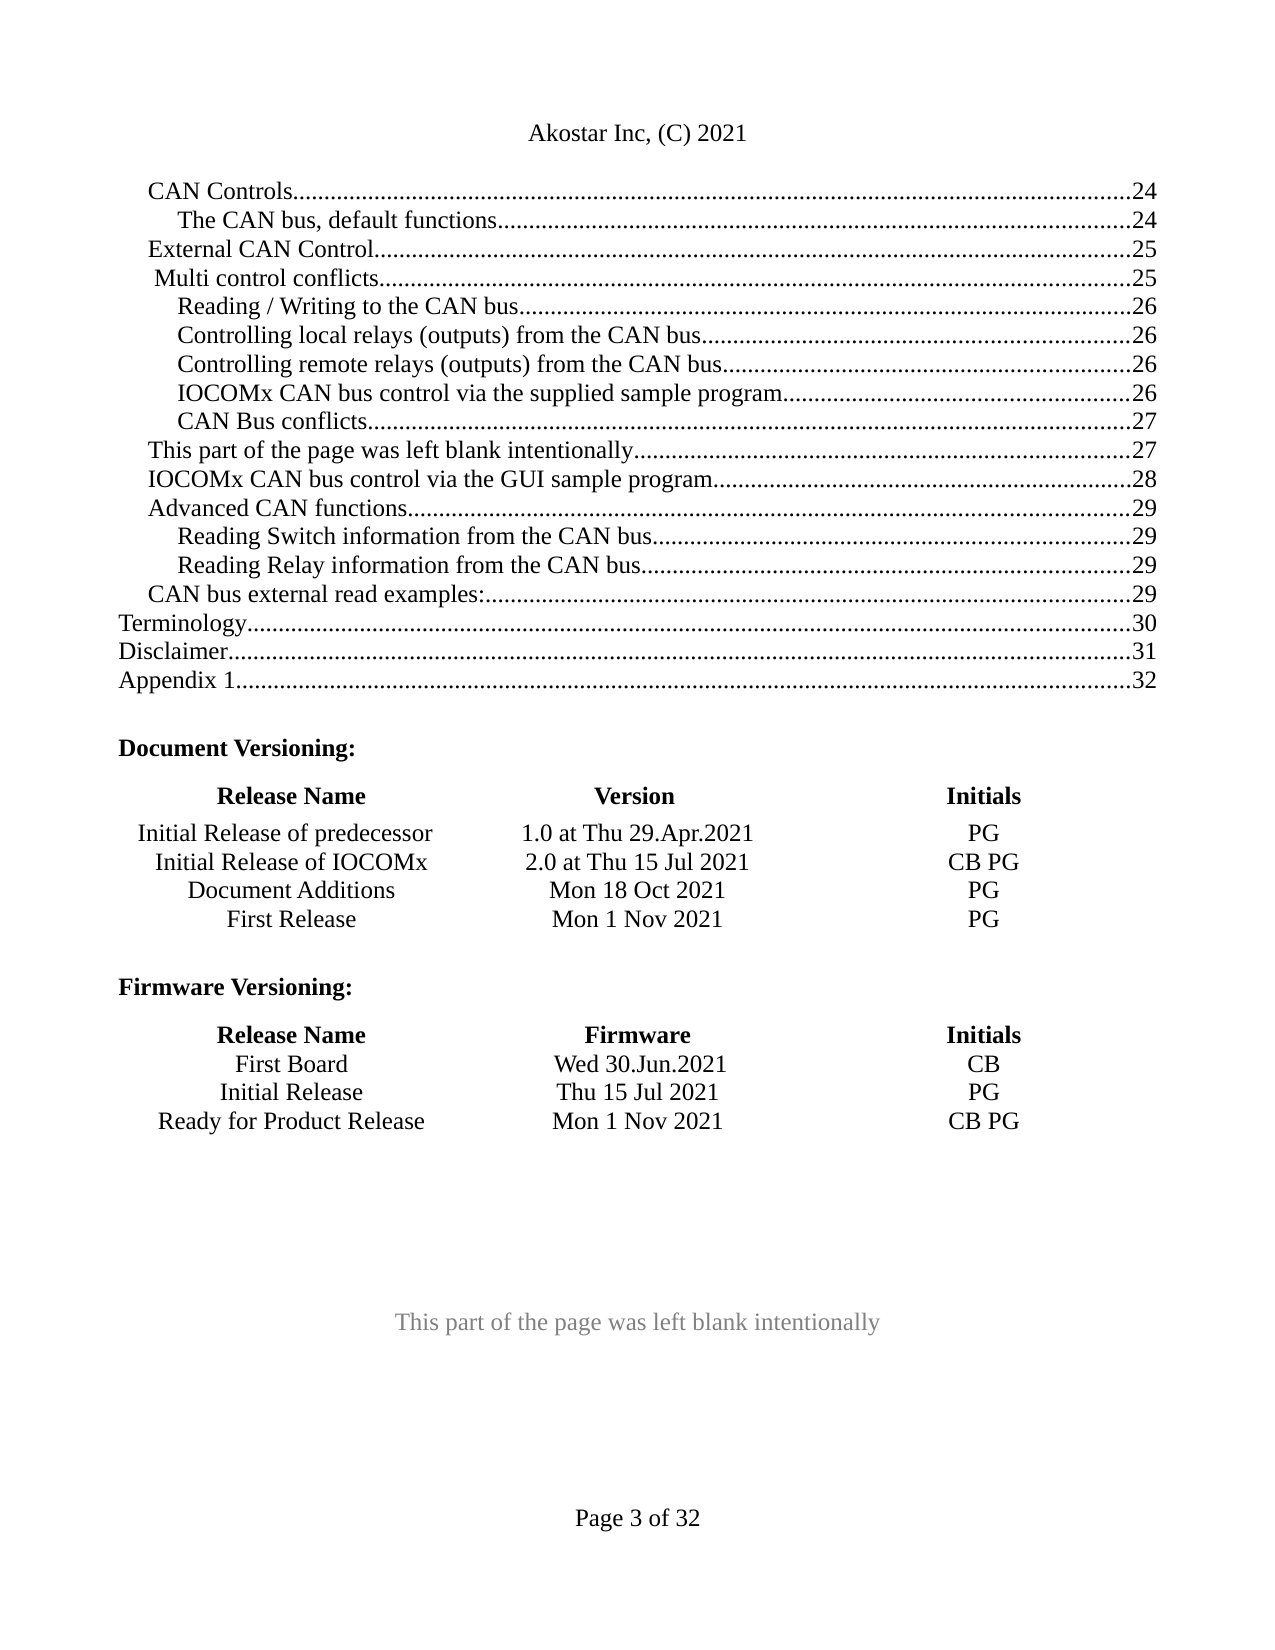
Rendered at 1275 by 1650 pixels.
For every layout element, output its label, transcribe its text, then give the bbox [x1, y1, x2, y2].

table_header Release Name [118, 1020, 464, 1049]
text This part of the page was left blank intentionally 27 [148, 435, 1157, 464]
table_cell First Release [118, 904, 464, 933]
text Controlling remote relays (outputs) from the CAN bus 26 [177, 349, 1157, 378]
text IOCOMx CAN bus control via the supplied sample program 26 [177, 378, 1157, 406]
table_cell 2.0 at Thu 15 Jul 2021 [464, 847, 811, 875]
text Reading Relay information from the CAN bus 29 [177, 550, 1157, 579]
text Disclaimer 31 [118, 636, 1157, 665]
table_cell Mon 1 Nov 2021 [464, 1106, 811, 1135]
text Appendix 1 32 [118, 665, 1157, 694]
table_header Firmware [464, 1020, 811, 1049]
table_header Version [464, 781, 811, 818]
text Reading Switch information from the CAN bus 29 [177, 521, 1157, 550]
table_cell Thu 15 Jul 2021 [464, 1078, 811, 1106]
table_cell PG [811, 875, 1157, 904]
text Terminology 30 [118, 608, 1157, 636]
text Controlling local relays (outputs) from the CAN bus 26 [177, 320, 1157, 349]
table_cell Initial Release of IOCOMx [118, 847, 464, 875]
table_cell PG [811, 1078, 1157, 1106]
table_cell First Board [118, 1049, 464, 1077]
text External CAN Control 25 [148, 234, 1157, 263]
text Multi control conflicts 25 [148, 263, 1157, 291]
table_header Initials [811, 781, 1157, 818]
text Reading / Writing to the CAN bus 26 [177, 291, 1157, 320]
text CAN bus external read examples: 29 [148, 579, 1157, 608]
table_cell CB PG [811, 847, 1157, 875]
table_header Initials [811, 1020, 1157, 1049]
text This part of the page was left blank intentionally [118, 1307, 1157, 1336]
text CAN Controls 24 [148, 176, 1157, 205]
text Document Versioning: [118, 733, 1157, 762]
table_cell Mon 1 Nov 2021 [464, 904, 811, 933]
table_cell CB [811, 1049, 1157, 1077]
table_cell CB PG [811, 1106, 1157, 1135]
text The CAN bus, default functions 24 [177, 205, 1157, 234]
text Firmware Versioning: [118, 972, 1157, 1001]
text Advanced CAN functions 29 [148, 493, 1157, 521]
table_cell Ready for Product Release [118, 1106, 464, 1135]
table_cell Initial Release [118, 1078, 464, 1106]
table_header Release Name [118, 781, 464, 818]
table_cell Initial Release of predecessor [118, 818, 464, 847]
table_cell Wed 30.Jun.2021 [464, 1049, 811, 1077]
table_cell Mon 18 Oct 2021 [464, 875, 811, 904]
table_cell PG [811, 904, 1157, 933]
text IOCOMx CAN bus control via the GUI sample program 28 [148, 464, 1157, 493]
text CAN Bus conflicts 27 [177, 406, 1157, 435]
table_cell Document Additions [118, 875, 464, 904]
table_cell PG [811, 818, 1157, 847]
table_cell 1.0 at Thu 29.Apr.2021 [464, 818, 811, 847]
